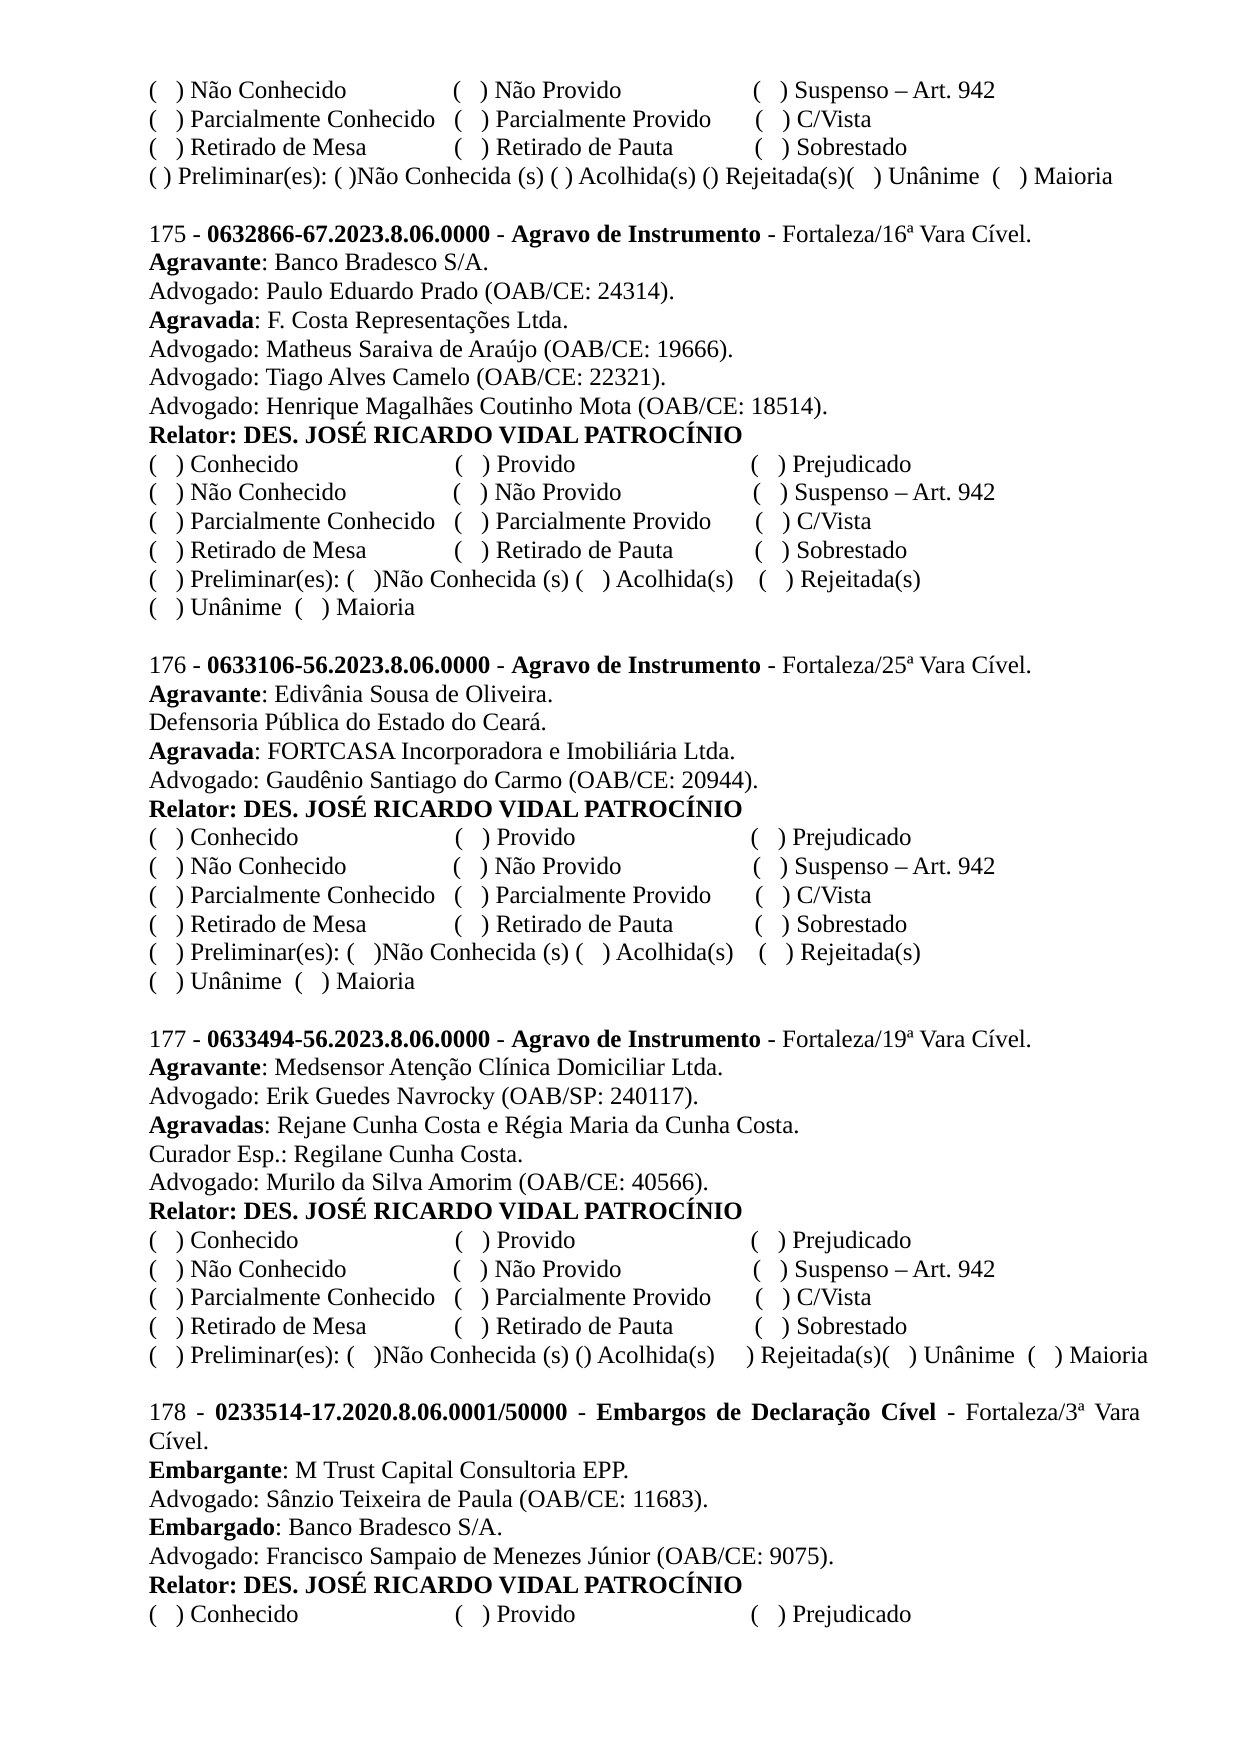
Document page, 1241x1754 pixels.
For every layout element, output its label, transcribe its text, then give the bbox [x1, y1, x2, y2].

text Advogado: Henrique Magalhães Coutinho Mota (OAB/CE: 18514). [148, 391, 1141, 420]
text ( ) Preliminar(es): ( )Não Conhecida (s) ( ) Acolhida(s) () Rejeitada(s)( ) Unânime ( ) Maioria [148, 161, 1158, 190]
text ( ) Preliminar(es): ( )Não Conhecida (s) ( ) Acolhida(s) ( ) Rejeitada(s) [148, 564, 1158, 592]
text ( ) Parcialmente Conhecido ( ) Parcialmente Provido ( ) C/Vista [148, 506, 1158, 535]
text Advogado: Tiago Alves Camelo (OAB/CE: 22321). [148, 362, 1141, 391]
text Advogado: Erik Guedes Navrocky (OAB/SP: 240117). [148, 1081, 1141, 1110]
text Advogado: Matheus Saraiva de Araújo (OAB/CE: 19666). [148, 334, 1141, 362]
text Advogado: Francisco Sampaio de Menezes Júnior (OAB/CE: 9075). [148, 1541, 1141, 1570]
text Advogado: Paulo Eduardo Prado (OAB/CE: 24314). [148, 276, 1141, 305]
text ( ) Preliminar(es): ( )Não Conhecida (s) () Acolhida(s) ) Rejeitada(s)( ) Unânime ( ) Maioria [148, 1340, 1158, 1369]
text ( ) Retirado de Mesa ( ) Retirado de Pauta ( ) Sobrestado [148, 535, 1158, 564]
text Relator: DES. JOSÉ RICARDO VIDAL PATROCÍNIO [148, 420, 1141, 449]
text Agravante: Banco Bradesco S/A. [148, 247, 1141, 276]
text ( ) Retirado de Mesa ( ) Retirado de Pauta ( ) Sobrestado [148, 909, 1158, 937]
text Advogado: Murilo da Silva Amorim (OAB/CE: 40566). [148, 1167, 1141, 1196]
text Advogado: Gaudênio Santiago do Carmo (OAB/CE: 20944). [148, 765, 1141, 794]
text Advogado: Sânzio Teixeira de Paula (OAB/CE: 11683). [148, 1484, 1141, 1512]
text Relator: DES. JOSÉ RICARDO VIDAL PATROCÍNIO [148, 794, 1141, 822]
text 177 - 0633494-56.2023.8.06.0000 - Agravo de Instrumento - Fortaleza/19ª Vara Cível. [148, 1024, 1141, 1052]
text ( ) Unânime ( ) Maioria [148, 592, 1158, 621]
text ( ) Conhecido ( ) Provido ( ) Prejudicado [148, 1225, 1141, 1254]
text Agravadas: Rejane Cunha Costa e Régia Maria da Cunha Costa. [148, 1110, 1141, 1139]
text Relator: DES. JOSÉ RICARDO VIDAL PATROCÍNIO [148, 1196, 1141, 1225]
text ( ) Não Conhecido ( ) Não Provido ( ) Suspenso – Art. 942 [148, 477, 1158, 506]
text ( ) Parcialmente Conhecido ( ) Parcialmente Provido ( ) C/Vista [148, 880, 1158, 909]
text ( ) Retirado de Mesa ( ) Retirado de Pauta ( ) Sobrestado [148, 1311, 1158, 1340]
text Embargante: M Trust Capital Consultoria EPP. [148, 1455, 1141, 1484]
text ( ) Conhecido ( ) Provido ( ) Prejudicado [148, 1599, 1141, 1627]
text ( ) Parcialmente Conhecido ( ) Parcialmente Provido ( ) C/Vista [148, 104, 1158, 132]
text ( ) Parcialmente Conhecido ( ) Parcialmente Provido ( ) C/Vista [148, 1282, 1158, 1311]
text ( ) Unânime ( ) Maioria [148, 966, 1158, 995]
text ( ) Não Conhecido ( ) Não Provido ( ) Suspenso – Art. 942 [148, 1254, 1158, 1282]
text ( ) Retirado de Mesa ( ) Retirado de Pauta ( ) Sobrestado [148, 132, 1158, 161]
text ( ) Conhecido ( ) Provido ( ) Prejudicado [148, 822, 1141, 851]
text 175 - 0632866-67.2023.8.06.0000 - Agravo de Instrumento - Fortaleza/16ª Vara Cível. [148, 219, 1141, 247]
text Relator: DES. JOSÉ RICARDO VIDAL PATROCÍNIO [148, 1570, 1141, 1599]
text ( ) Conhecido ( ) Provido ( ) Prejudicado [148, 449, 1141, 477]
text Agravante: Medsensor Atenção Clínica Domiciliar Ltda. [148, 1052, 1141, 1081]
text Curador Esp.: Regilane Cunha Costa. [148, 1139, 1141, 1167]
text Agravada: F. Costa Representações Ltda. [148, 305, 1141, 334]
text Agravante: Edivânia Sousa de Oliveira. [148, 679, 1141, 707]
text Defensoria Pública do Estado do Ceará. [148, 707, 1141, 736]
text ( ) Não Conhecido ( ) Não Provido ( ) Suspenso – Art. 942 [148, 75, 1158, 104]
text ( ) Preliminar(es): ( )Não Conhecida (s) ( ) Acolhida(s) ( ) Rejeitada(s) [148, 937, 1158, 966]
text 176 - 0633106-56.2023.8.06.0000 - Agravo de Instrumento - Fortaleza/25ª Vara Cível. [148, 650, 1141, 679]
text ( ) Não Conhecido ( ) Não Provido ( ) Suspenso – Art. 942 [148, 851, 1158, 880]
text Embargado: Banco Bradesco S/A. [148, 1512, 1141, 1541]
text 178 - 0233514-17.2020.8.06.0001/50000 - Embargos de Declaração Cível - Fortaleza/3ª Vara Cível. [148, 1397, 1141, 1455]
text Agravada: FORTCASA Incorporadora e Imobiliária Ltda. [148, 736, 1141, 765]
